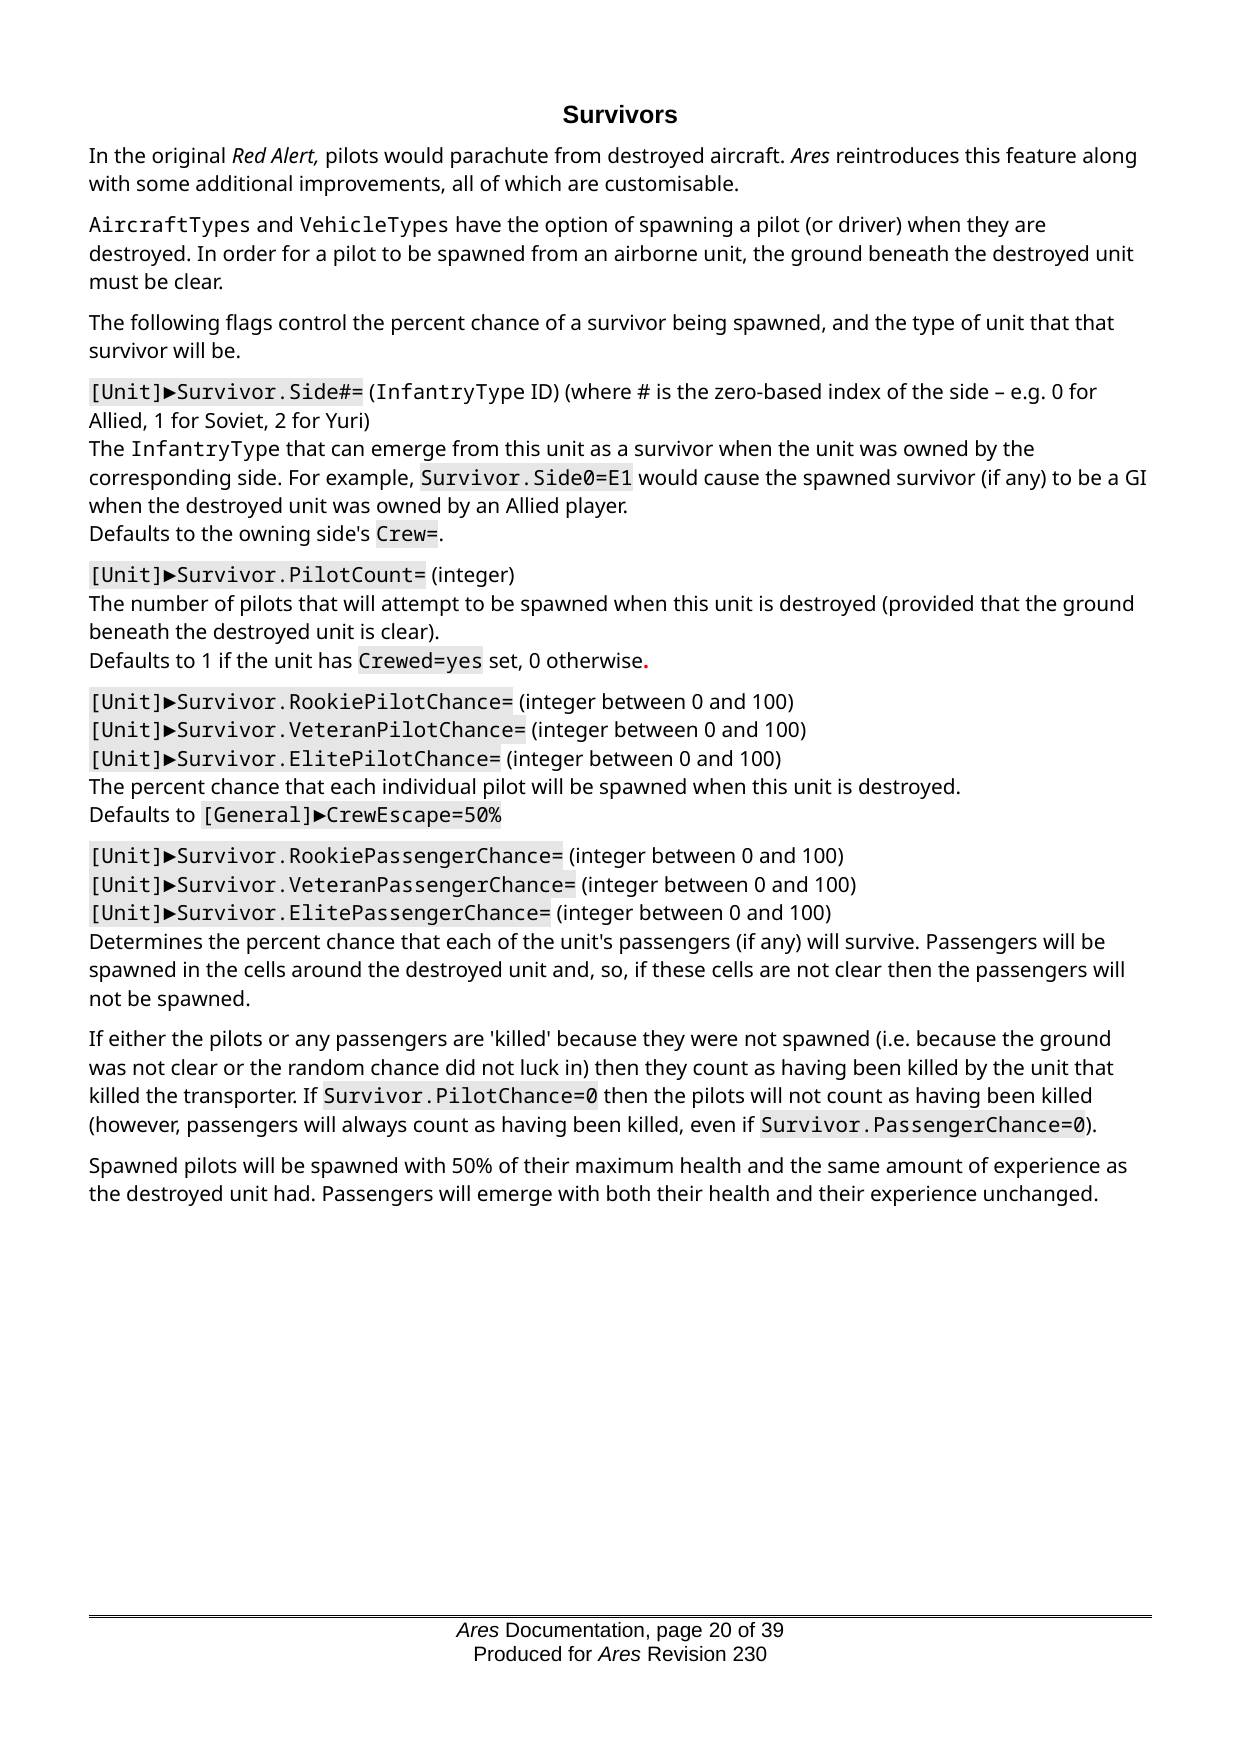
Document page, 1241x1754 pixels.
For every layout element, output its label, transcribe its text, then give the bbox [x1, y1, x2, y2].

text [Unit]►Survivor.RookiePassengerChance= (integer between 0 and 100) [Unit]►Survivor.VeteranPassengerChance= (integer between 0 and 100) [Unit]►Survivor.ElitePassengerChance= (integer between 0 and 100) Determines the percent chance that each of the unit's passengers (if any) will survive. Passengers will be spawned in the cells around the destroyed unit and, so, if these cells are not clear then the passengers will not be spawned. [88, 841, 1152, 1012]
text The following flags control the percent chance of a survivor being spawned, and the type of unit that that survivor will be. [88, 308, 1152, 365]
subtitle Survivors [88, 100, 1152, 129]
text [Unit]►Survivor.Side#= (InfantryType ID) (where # is the zero-based index of the side – e.g. 0 for Allied, 1 for Soviet, 2 for Yuri) The InfantryType that can emerge from this unit as a survivor when the unit was owned by the corresponding side. For example, Survivor.Side0=E1 would cause the spawned survivor (if any) to be a GI when the destroyed unit was owned by an Allied player. Defaults to the owning side's Crew=. [88, 377, 1152, 548]
text AircraftTypes and VehicleTypes have the option of spawning a pilot (or driver) when they are destroyed. In order for a pilot to be spawned from an airborne unit, the ground beneath the destroyed unit must be clear. [88, 210, 1152, 296]
text In the original Red Alert, pilots would parachute from destroyed aircraft. Ares reintroduces this feature along with some additional improvements, all of which are customisable. [88, 141, 1152, 198]
text [Unit]►Survivor.RookiePilotChance= (integer between 0 and 100) [Unit]►Survivor.VeteranPilotChance= (integer between 0 and 100) [Unit]►Survivor.ElitePilotChance= (integer between 0 and 100) The percent chance that each individual pilot will be spawned when this unit is destroyed. Defaults to [General]►CrewEscape=50% [88, 687, 1152, 829]
text If either the pilots or any passengers are 'killed' because they were not spawned (i.e. because the ground was not clear or the random chance did not luck in) then they count as having been killed by the unit that killed the transporter. If Survivor.PilotChance=0 then the pilots will not count as having been killed (however, passengers will always count as having been killed, even if Survivor.PassengerChance=0). [88, 1024, 1152, 1138]
text Spawned pilots will be spawned with 50% of their maximum health and the same amount of experience as the destroyed unit had. Passengers will emerge with both their health and their experience unchanged. [88, 1151, 1152, 1208]
text [Unit]►Survivor.PilotCount= (integer) The number of pilots that will attempt to be spawned when this unit is destroyed (provided that the ground beneath the destroyed unit is clear). Defaults to 1 if the unit has Crewed=yes set, 0 otherwise. [88, 561, 1152, 674]
